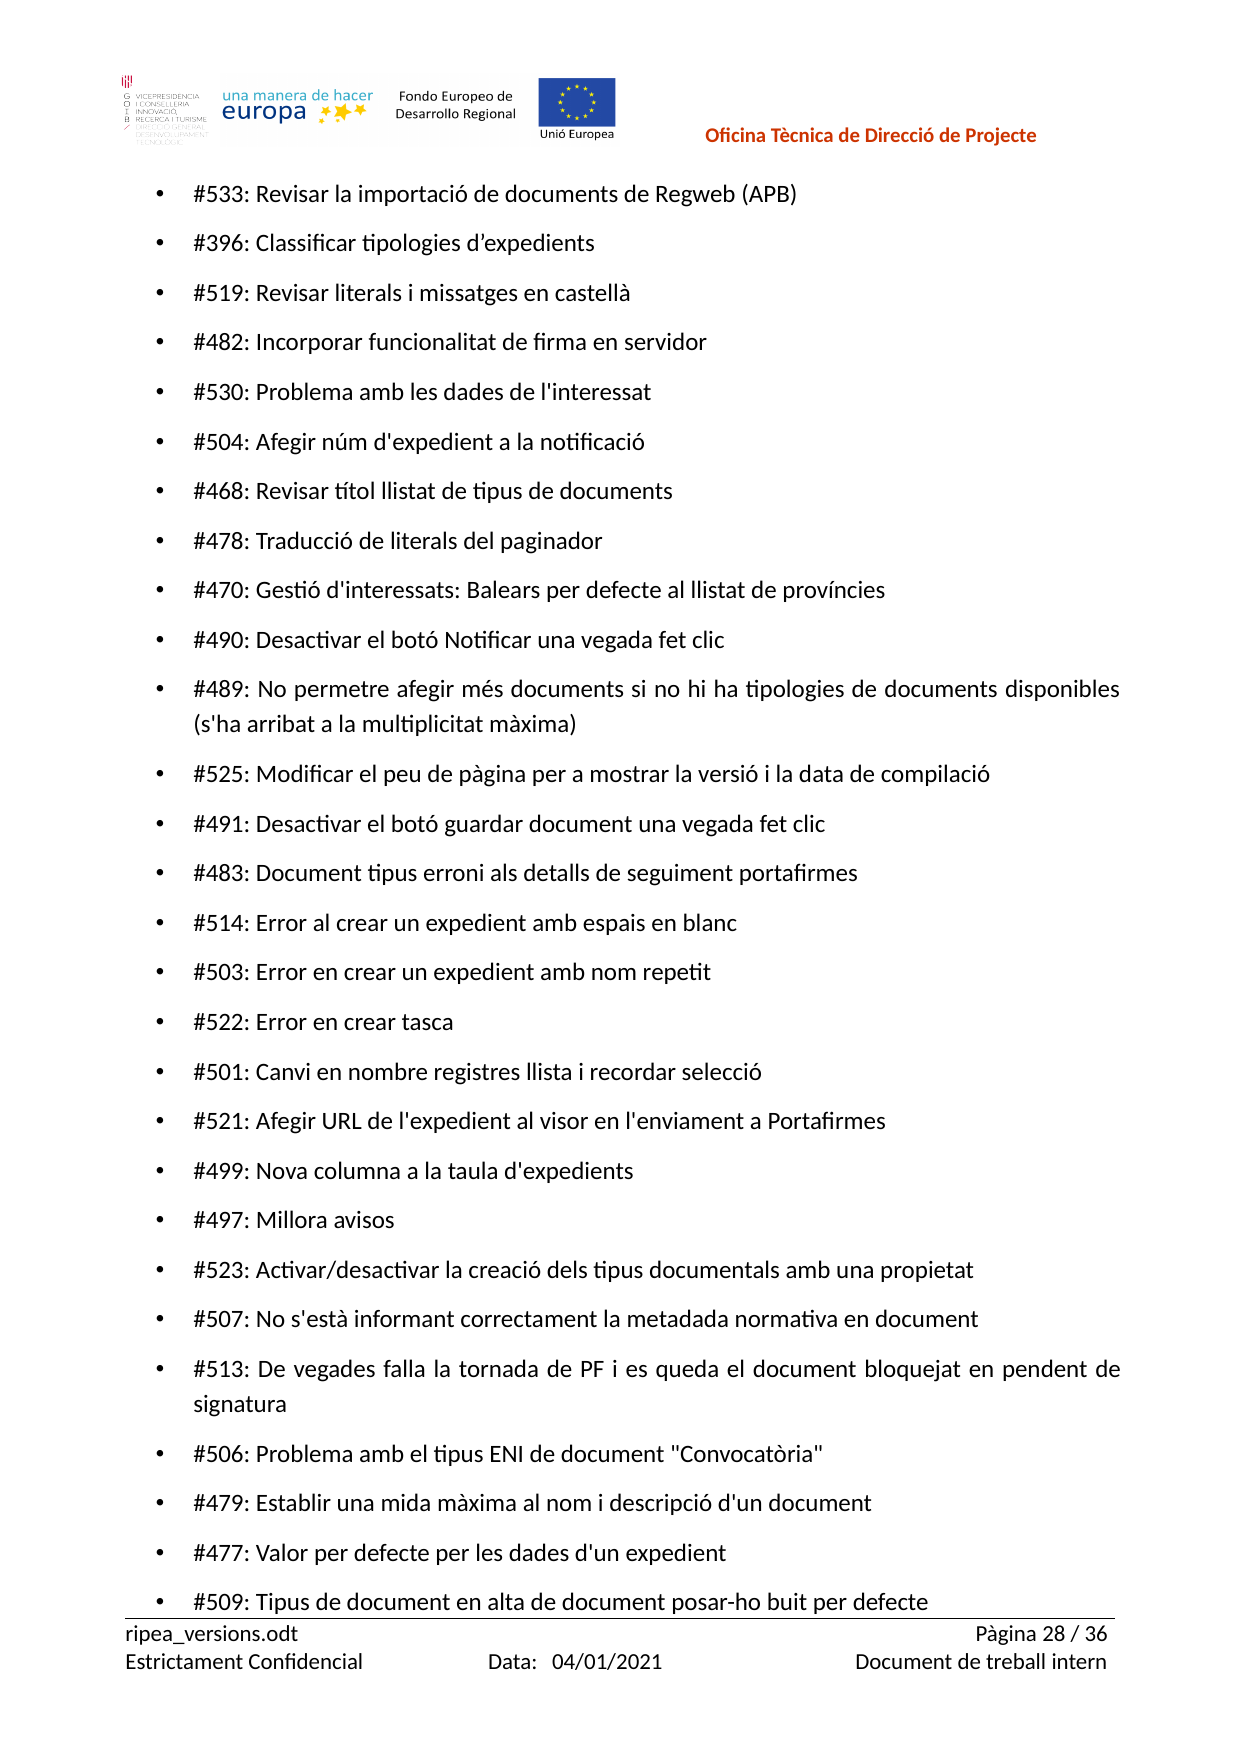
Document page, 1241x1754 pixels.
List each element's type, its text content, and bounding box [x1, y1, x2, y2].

list #530: Problema amb les dades de l'interessat [156, 376, 1122, 407]
list #477: Valor per defecte per les dades d'un expedient [156, 1537, 1122, 1567]
list #504: Afegir núm d'expedient a la notificació [156, 426, 1122, 456]
list #513: De vegades falla la tornada de PF i es queda el document bloquejat en pendent de signatura [156, 1353, 1122, 1419]
list #478: Traducció de literals del paginador [156, 525, 1122, 555]
list #490: Desactivar el botó Notificar una vegada fet clic [156, 624, 1122, 654]
list #482: Incorporar funcionalitat de firma en servidor [156, 326, 1122, 357]
list #491: Desactivar el botó guardar document una vegada fet clic [156, 808, 1122, 838]
list #503: Error en crear un expedient amb nom repetit [156, 956, 1122, 987]
list #470: Gestió d'interessats: Balears per defecte al llistat de províncies [156, 574, 1122, 605]
list #497: Millora avisos [156, 1204, 1122, 1235]
picture [219, 73, 621, 147]
list #468: Revisar títol llistat de tipus de documents [156, 475, 1122, 506]
picture [118, 73, 213, 147]
list #501: Canvi en nombre registres llista i recordar selecció [156, 1056, 1122, 1086]
list #525: Modificar el peu de pàgina per a mostrar la versió i la data de compilació [156, 758, 1122, 789]
list #396: Classificar tipologies d’expedients [156, 227, 1122, 258]
list #483: Document tipus erroni als detalls de seguiment portafirmes [156, 857, 1122, 888]
list #489: No permetre afegir més documents si no hi ha tipologies de documents disponibles (s'ha arribat a la multiplicitat màxima) [156, 673, 1122, 739]
list #523: Activar/desactivar la creació dels tipus documentals amb una propietat [156, 1254, 1122, 1284]
list #533: Revisar la importació de documents de Regweb (APB) [156, 178, 1122, 208]
list #506: Problema amb el tipus ENI de document "Convocatòria" [156, 1438, 1122, 1468]
list #519: Revisar literals i missatges en castellà [156, 277, 1122, 307]
list #479: Establir una mida màxima al nom i descripció d'un document [156, 1487, 1122, 1518]
list #521: Afegir URL de l'expedient al visor en l'enviament a Portafirmes [156, 1105, 1122, 1136]
list #499: Nova columna a la taula d'expedients [156, 1155, 1122, 1185]
list #522: Error en crear tasca [156, 1006, 1122, 1037]
list #514: Error al crear un expedient amb espais en blanc [156, 907, 1122, 937]
list #507: No s'està informant correctament la metadada normativa en document [156, 1303, 1122, 1334]
list #509: Tipus de document en alta de document posar-ho buit per defecte [156, 1586, 1122, 1617]
